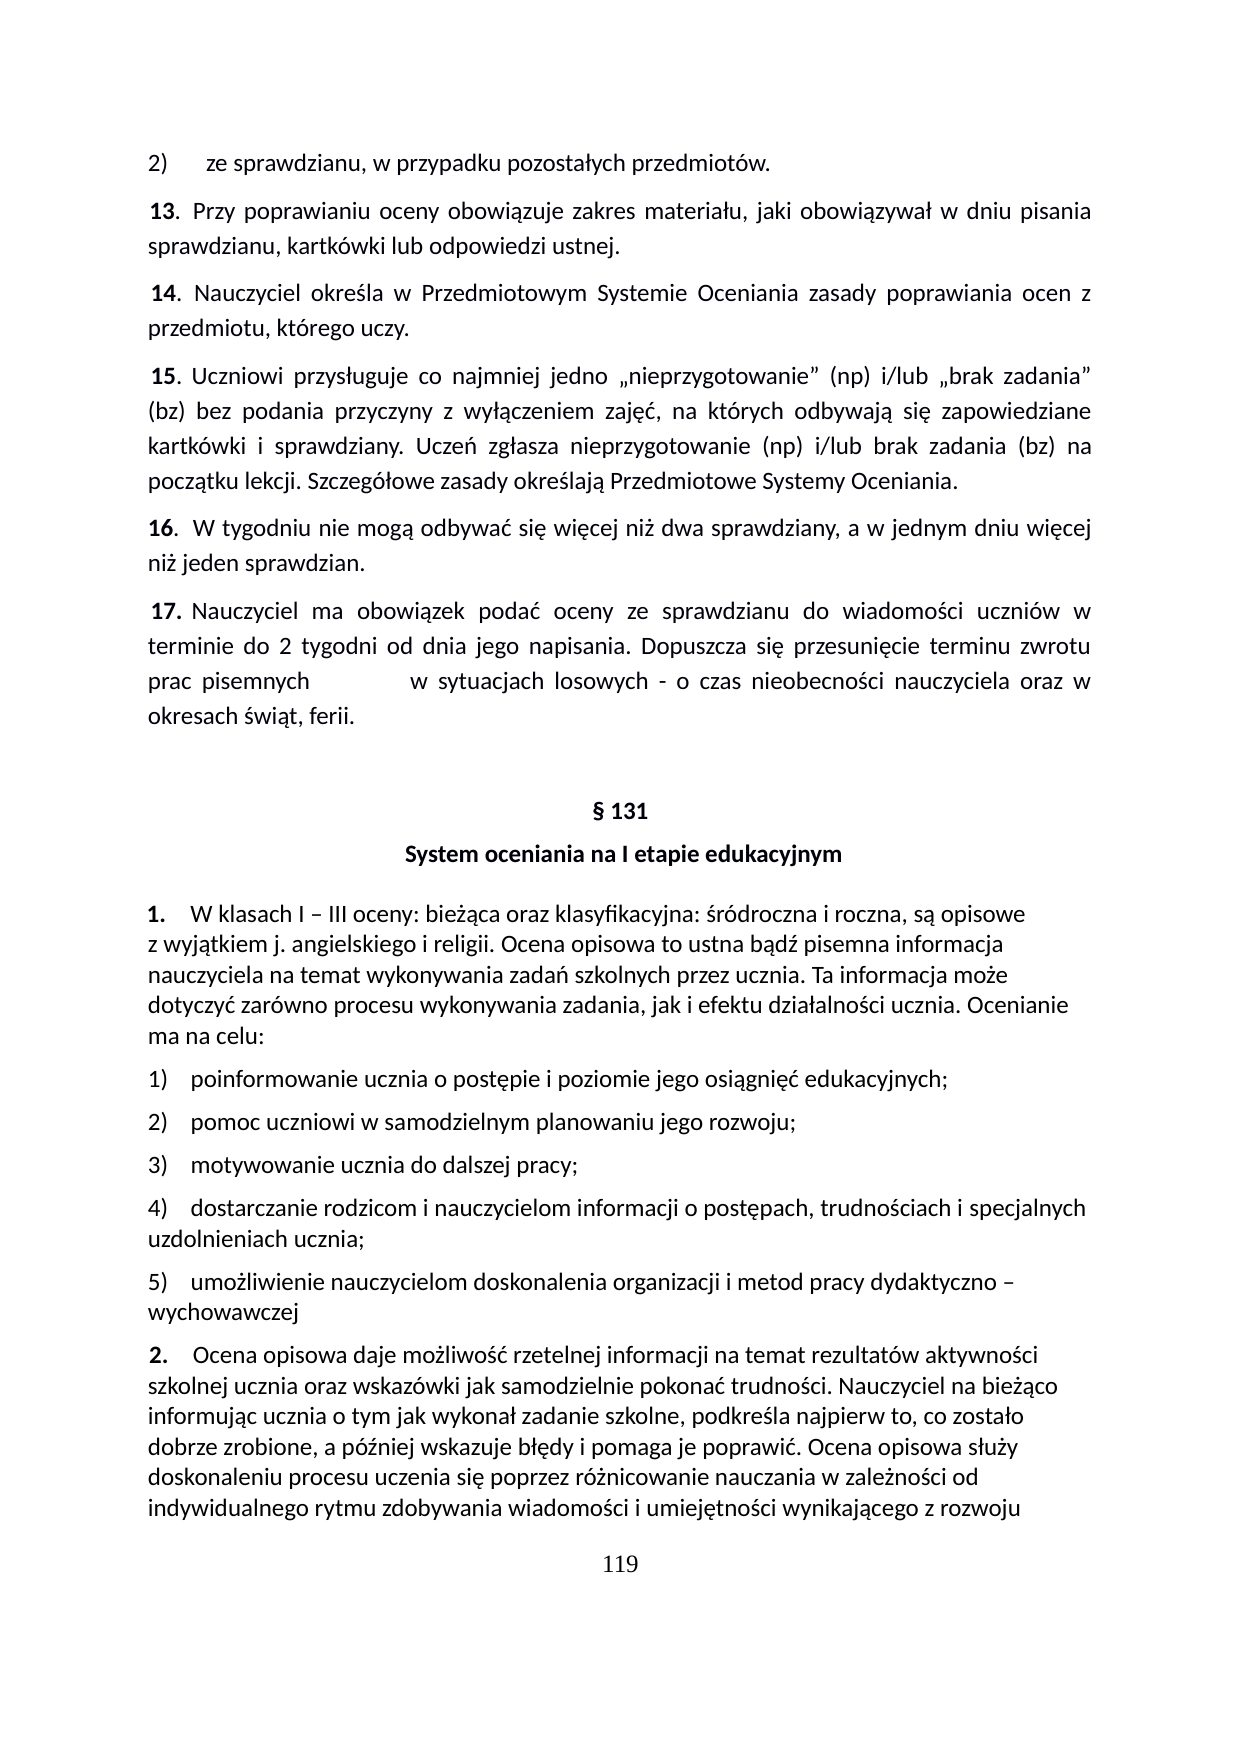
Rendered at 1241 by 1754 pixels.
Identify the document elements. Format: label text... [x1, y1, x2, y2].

text 16. W tygodniu nie mogą odbywać się więcej niż dwa sprawdziany, a w jednym dniu więcej niż jeden sprawdzian. [148, 513, 1093, 578]
text 4) dostarczanie rodzicom i nauczycielom informacji o postępach, trudnościach i specjalnych uzdolnieniach ucznia; [148, 1192, 1093, 1253]
text § 131 [148, 795, 1093, 826]
text 14. Nauczyciel określa w Przedmiotowym Systemie Oceniania zasady poprawiania ocen z przedmiotu, którego uczy. [148, 278, 1093, 343]
text 1) poinformowanie ucznia o postępie i poziomie jego osiągnięć edukacyjnych; [148, 1063, 1093, 1094]
text System oceniania na I etapie edukacyjnym [148, 838, 1093, 869]
text 2. Ocena opisowa daje możliwość rzetelnej informacji na temat rezultatów aktywności szkolnej ucznia oraz wskazówki jak samodzielnie pokonać trudności. Nauczyciel na bieżąco informując ucznia o tym jak wykonał zadanie szkolne, podkreśla najpierw to, co zostało dobrze zrobione, a później wskazuje błędy i pomaga je poprawić. Ocena opisowa służy doskonaleniu procesu uczenia się poprzez różnicowanie nauczania w zależności od indywidualnego rytmu zdobywania wiadomości i umiejętności wynikającego z rozwoju [148, 1339, 1093, 1522]
text 15. Uczniowi przysługuje co najmniej jedno „nieprzygotowanie” (np) i/lub „brak zadania” (bz) bez podania przyczyny z wyłączeniem zajęć, na których odbywają się zapowiedziane kartkówki i sprawdziany. Uczeń zgłasza nieprzygotowanie (np) i/lub brak zadania (bz) na początku lekcji. Szczegółowe zasady określają Przedmiotowe Systemy Oceniania. [148, 360, 1093, 496]
text 2) pomoc uczniowi w samodzielnym planowaniu jego rozwoju; [148, 1106, 1093, 1137]
text 17. Nauczyciel ma obowiązek podać oceny ze sprawdzianu do wiadomości uczniów w terminie do 2 tygodni od dnia jego napisania. Dopuszcza się przesunięcie terminu zwrotu prac pisemnych w sytuacjach losowych - o czas nieobecności nauczyciela oraz w okresach świąt, ferii. [148, 595, 1093, 731]
text 2) ze sprawdzianu, w przypadku pozostałych przedmiotów. [148, 148, 1093, 178]
text 1. W klasach I – III oceny: bieżąca oraz klasyfikacyjna: śródroczna i roczna, są opisowe z wyjątkiem j. angielskiego i religii. Ocena opisowa to ustna bądź pisemna informacja nauczyciela na temat wykonywania zadań szkolnych przez ucznia. Ta informacja może dotyczyć zarówno procesu wykonywania zadania, jak i efektu działalności ucznia. Ocenianie ma na celu: [146, 898, 1093, 1051]
text 13. Przy poprawianiu oceny obowiązuje zakres materiału, jaki obowiązywał w dniu pisania sprawdzianu, kartkówki lub odpowiedzi ustnej. [148, 195, 1093, 261]
text 5) umożliwienie nauczycielom doskonalenia organizacji i metod pracy dydaktyczno – wychowawczej [148, 1266, 1093, 1327]
text 3) motywowanie ucznia do dalszej pracy; [148, 1149, 1093, 1180]
